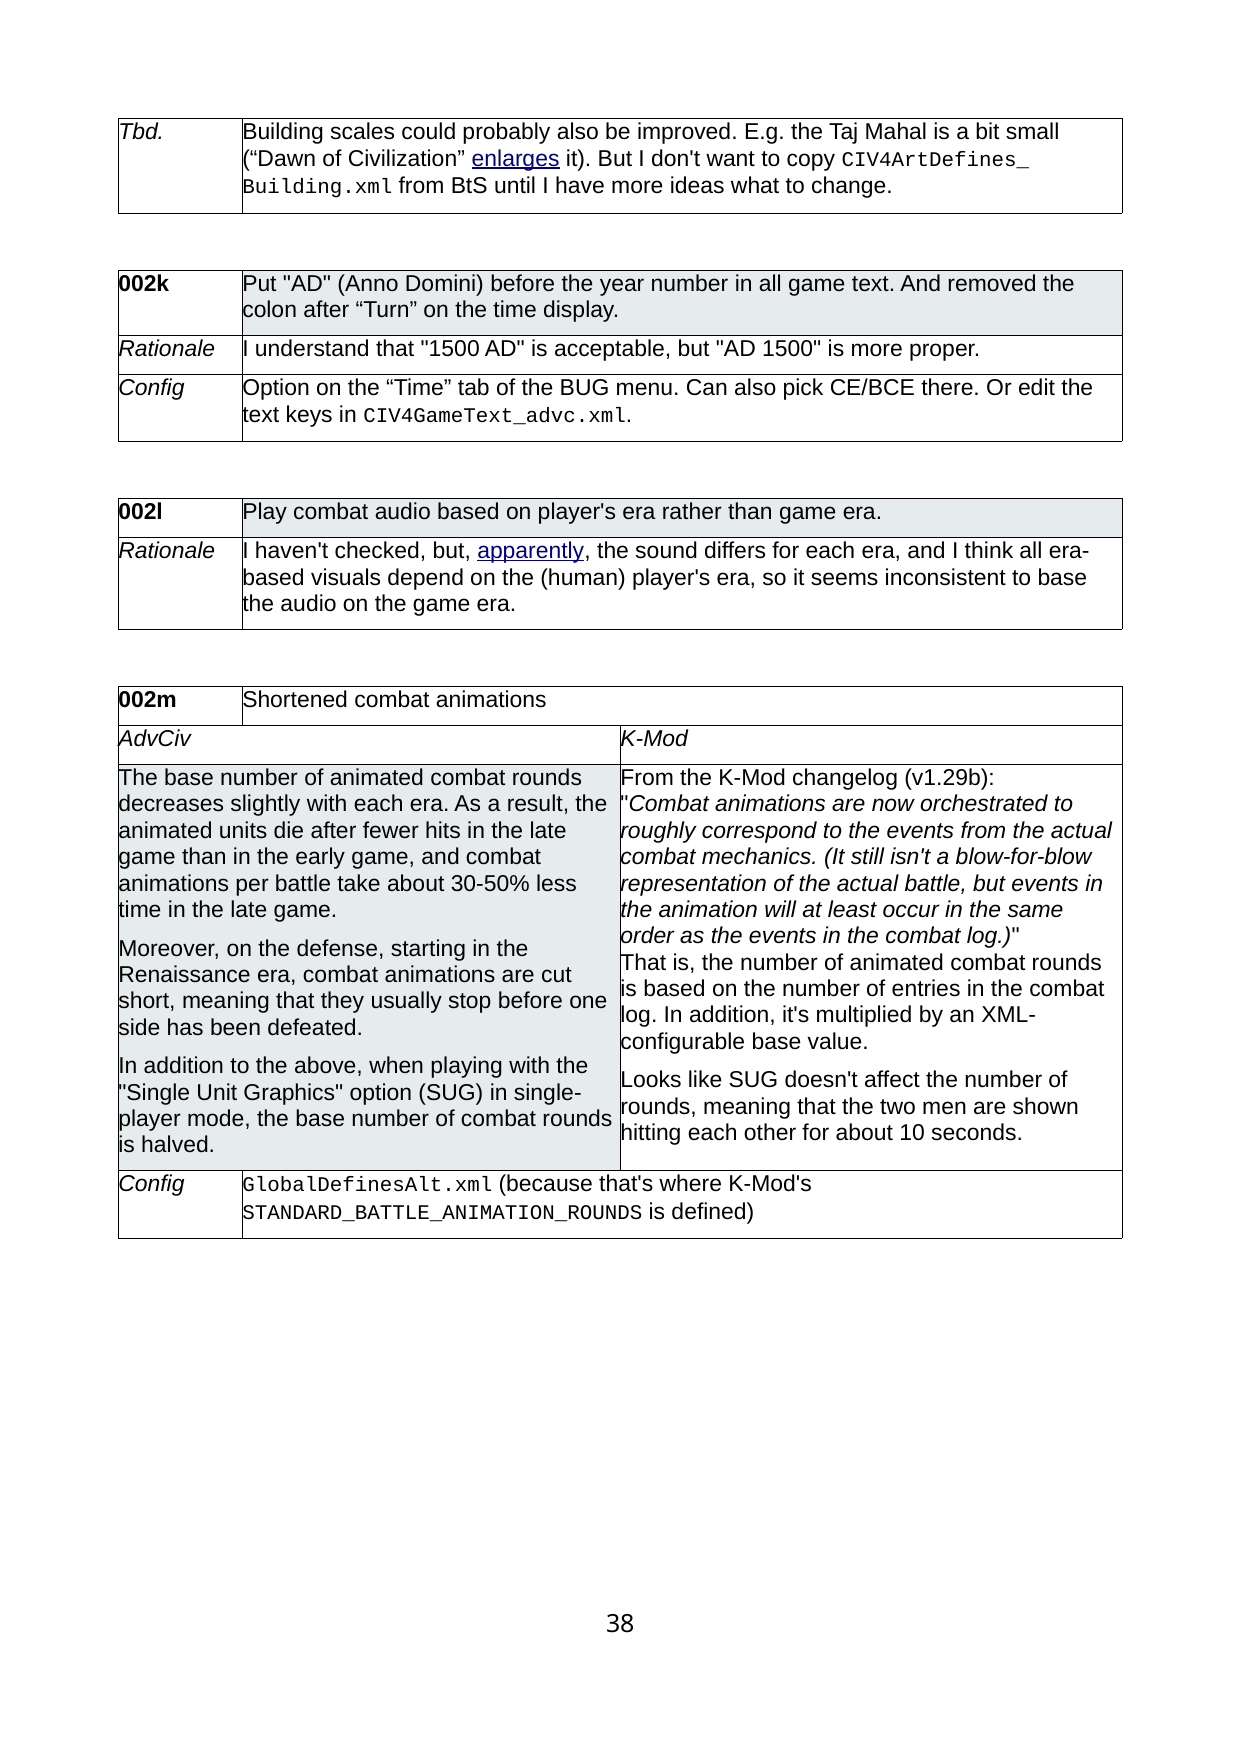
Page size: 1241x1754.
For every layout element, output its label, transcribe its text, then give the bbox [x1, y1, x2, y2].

table_header 002k [119, 271, 242, 335]
table_header Shortened combat animations [243, 687, 1122, 725]
table_cell AdvCiv [119, 726, 620, 764]
table_header Play combat audio based on player's era rather than game era. [243, 499, 1122, 537]
table_cell I understand that "1500 AD" is acceptable, but "AD 1500" is more proper. [243, 336, 1122, 374]
table_cell K-Mod [621, 726, 1122, 764]
table_cell The base number of animated combat rounds decreases slightly with each era. As a result, the animated units die after fewer hits in the late game than in the early game, and combat animations per battle take about 30-50% less time in the late game. Moreover, on the defense, starting in the Renaissance era, combat animations are cut short, meaning that they usually stop before one side has been defeated. In addition to the above, when playing with the "Single Unit Graphics" option (SUG) in single­player mode, the base number of combat rounds is halved. [119, 765, 620, 1170]
table_header 002l [119, 499, 242, 537]
table_cell Building scales could probably also be improved. E.g. the Taj Mahal is a bit small (“Dawn of Civilization” enlarges it). But I don't want to copy CIV4ArtDefines_ Building.xml from BtS until I have more ideas what to change. [243, 119, 1122, 212]
table_cell Tbd. [119, 119, 242, 212]
table_cell From the K-Mod changelog (v1.29b): "Combat animations are now orchestrated to roughly correspond to the events from the actual combat mechanics. (It still isn't a blow-for-blow representation of the actual battle, but events in the animation will at least occur in the same order as the events in the combat log.)" That is, the number of animated combat rounds is based on the number of entries in the combat log. In addition, it's multiplied by an XML- configurable base value. Looks like SUG doesn't affect the number of rounds, meaning that the two men are shown hitting each other for about 10 seconds. [621, 765, 1122, 1170]
table_cell Rationale [119, 336, 242, 374]
table_header Put "AD" (Anno Domini) before the year number in all game text. And removed the colon after “Turn” on the time display. [243, 271, 1122, 335]
table_header 002m [119, 687, 242, 725]
table_cell Rationale [119, 538, 242, 629]
table_cell Config [119, 375, 242, 441]
table_cell I haven't checked, but, apparently, the sound differs for each era, and I think all era-based visuals depend on the (human) player's era, so it seems inconsistent to base the audio on the game era. [243, 538, 1122, 629]
table_cell Config [119, 1171, 242, 1238]
table_cell GlobalDefinesAlt.xml (because that's where K-Mod's STANDARD_BATTLE_ANIMATION_ROUNDS is defined) [243, 1171, 1122, 1238]
table_cell Option on the “Time” tab of the BUG menu. Can also pick CE/BCE there. Or edit the text keys in CIV4GameText_advc.xml. [243, 375, 1122, 441]
